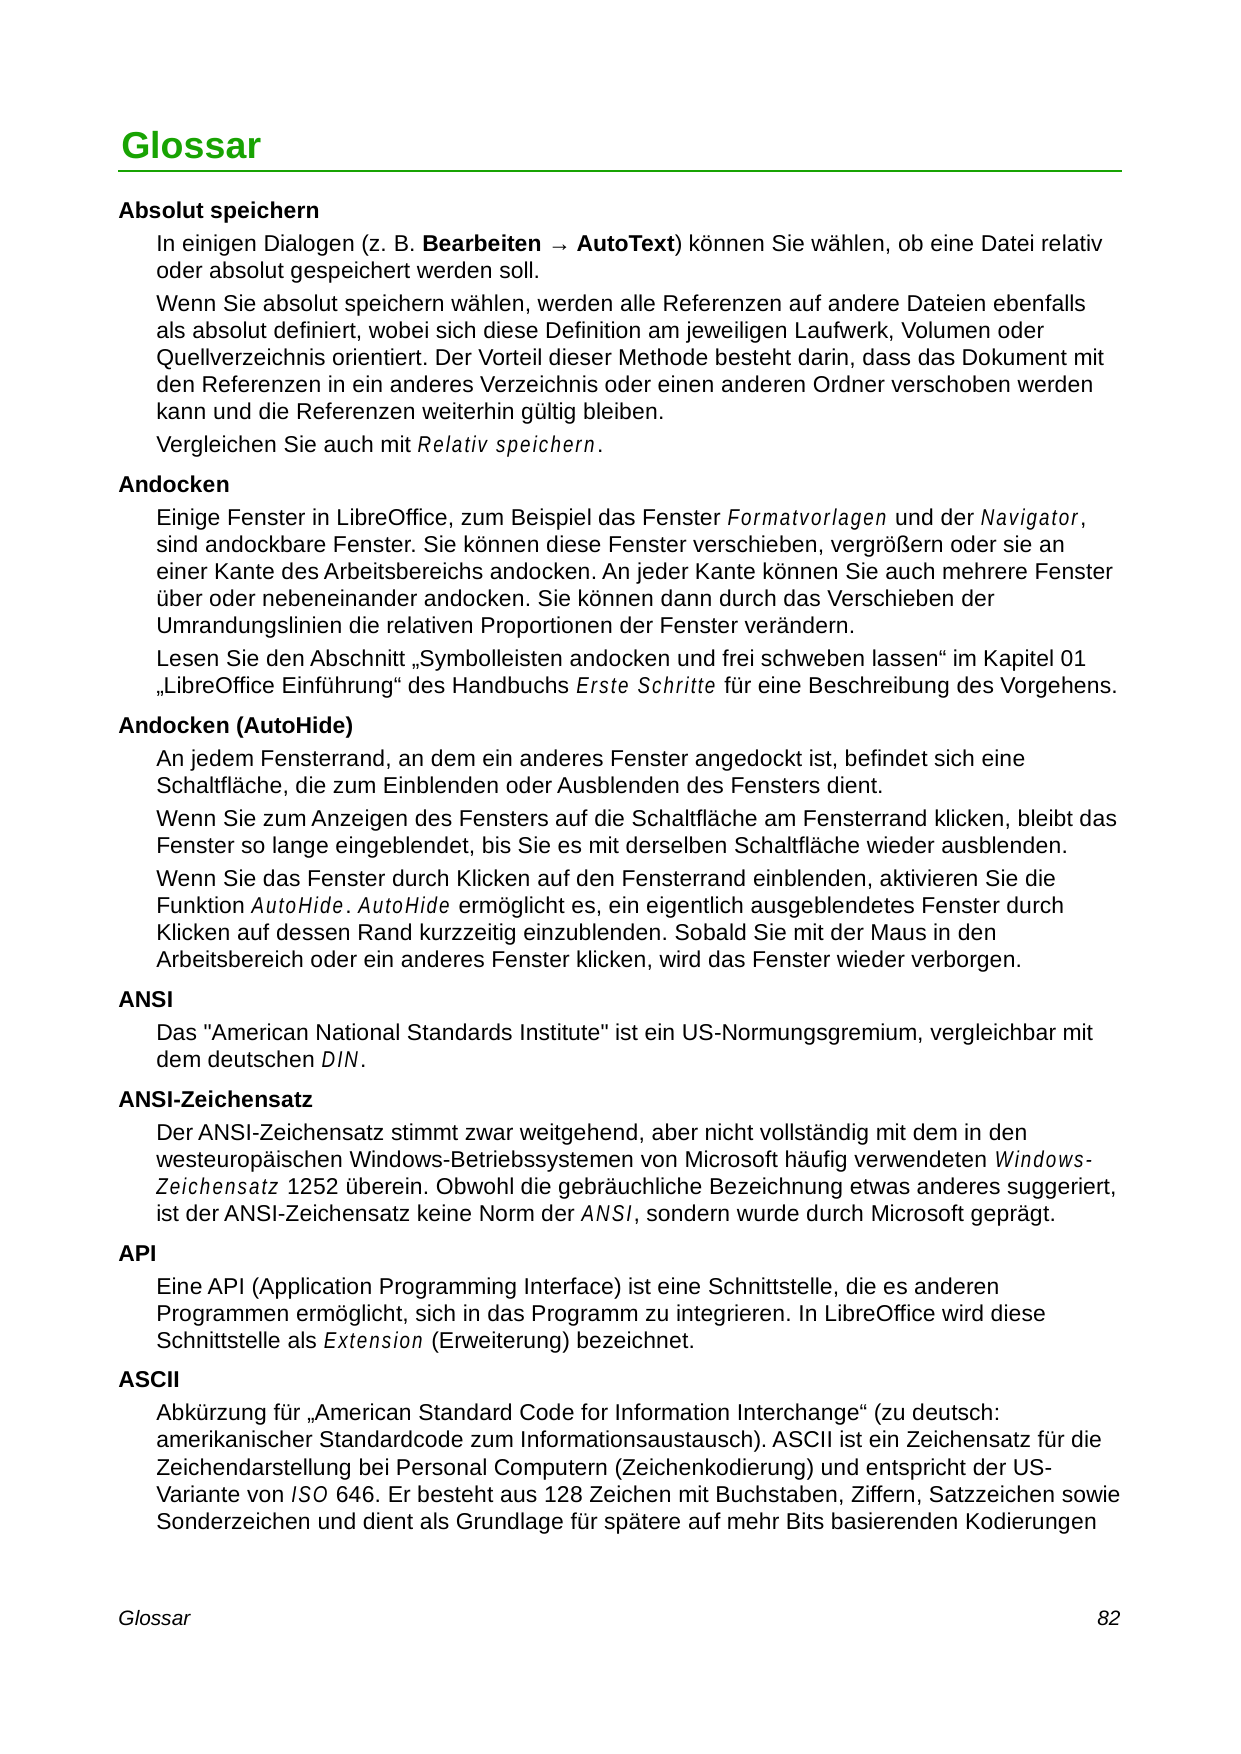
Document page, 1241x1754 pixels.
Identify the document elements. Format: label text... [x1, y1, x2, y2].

text Einige Fenster in LibreOffice, zum Beispiel das Fenster Formatvorlagen und der Navigator, sind andockbare Fenster. Sie können diese Fenster verschieben, vergrößern oder sie an einer Kante des Arbeitsbereichs andocken. An jeder Kante können Sie auch mehrere Fenster über oder nebeneinander andocken. Sie können dann durch das Verschieben der Umrandungslinien die relativen Proportionen der Fenster verändern. [156, 503, 1122, 639]
text Wenn Sie absolut speichern wählen, werden alle Referenzen auf andere Dateien ebenfalls als absolut definiert, wobei sich diese Definition am jeweiligen Laufwerk, Volumen oder Quellverzeichnis orientiert. Der Vorteil dieser Methode besteht darin, dass das Dokument mit den Referenzen in ein anderes Verzeichnis oder einen anderen Ordner verschoben werden kann und die Referenzen weiterhin gültig bleiben. [156, 289, 1122, 425]
text In einigen Dialogen (z. B. Bearbeiten → AutoText) können Sie wählen, ob eine Datei relativ oder absolut gespeichert werden soll. [156, 229, 1122, 283]
list API [118, 1239, 1122, 1266]
text Das "American National Standards Institute" ist ein US-Normungsgremium, vergleichbar mit dem deutschen DIN. [156, 1018, 1122, 1073]
list ANSI-Zeichensatz [118, 1085, 1122, 1112]
list ASCII [118, 1366, 1122, 1393]
text Lesen Sie den Abschnitt „Symbolleisten andocken und frei schweben lassen“ im Kapitel 01 „LibreOffice Einführung“ des Handbuchs Erste Schritte für eine Beschreibung des Vorgehens. [156, 645, 1122, 699]
list ANSI [118, 985, 1122, 1012]
text Vergleichen Sie auch mit Relativ speichern. [156, 431, 1122, 458]
text An jedem Fensterrand, an dem ein anderes Fenster angedockt ist, befindet sich eine Schaltfläche, die zum Einblenden oder Ausblenden des Fensters dient. [156, 744, 1122, 798]
subtitle Glossar [118, 121, 1122, 170]
text Wenn Sie zum Anzeigen des Fensters auf die Schaltfläche am Fensterrand klicken, bleibt das Fenster so lange eingeblendet, bis Sie es mit derselben Schaltfläche wieder ausblenden. [156, 804, 1122, 859]
list Andocken (AutoHide) [118, 711, 1122, 738]
text Wenn Sie das Fenster durch Klicken auf den Fensterrand einblenden, aktivieren Sie die Funktion AutoHide. AutoHide ermöglicht es, ein eigentlich ausgeblendetes Fenster durch Klicken auf dessen Rand kurzzeitig einzublenden. Sobald Sie mit der Maus in den Arbeitsbereich oder ein anderes Fenster klicken, wird das Fenster wieder verborgen. [156, 864, 1122, 973]
text Der ANSI-Zeichensatz stimmt zwar weitgehend, aber nicht vollständig mit dem in den westeuropäischen Windows-Betriebssystemen von Microsoft häufig verwendeten Windows-Zeichensatz 1252 überein. Obwohl die gebräuchliche Bezeichnung etwas anderes suggeriert, ist der ANSI-Zeichensatz keine Norm der ANSI, sondern wurde durch Microsoft geprägt. [156, 1118, 1122, 1226]
list Andocken [118, 470, 1122, 497]
text Abkürzung für „American Standard Code for Information Interchange“ (zu deutsch: amerikanischer Standardcode zum Informationsaustausch). ASCII ist ein Zeichensatz für die Zeichendarstellung bei Personal Computern (Zeichenkodierung) und entspricht der US-Variante von ISO 646. Er besteht aus 128 Zeichen mit Buchstaben, Ziffern, Satzzeichen sowie Sonderzeichen und dient als Grundlage für spätere auf mehr Bits basierenden Kodierungen [156, 1399, 1122, 1534]
text Eine API (Application Programming Interface) ist eine Schnittstelle, die es anderen Programmen ermöglicht, sich in das Programm zu integrieren. In LibreOffice wird diese Schnittstelle als Extension (Erweiterung) bezeichnet. [156, 1272, 1122, 1353]
list Absolut speichern [118, 196, 1122, 223]
